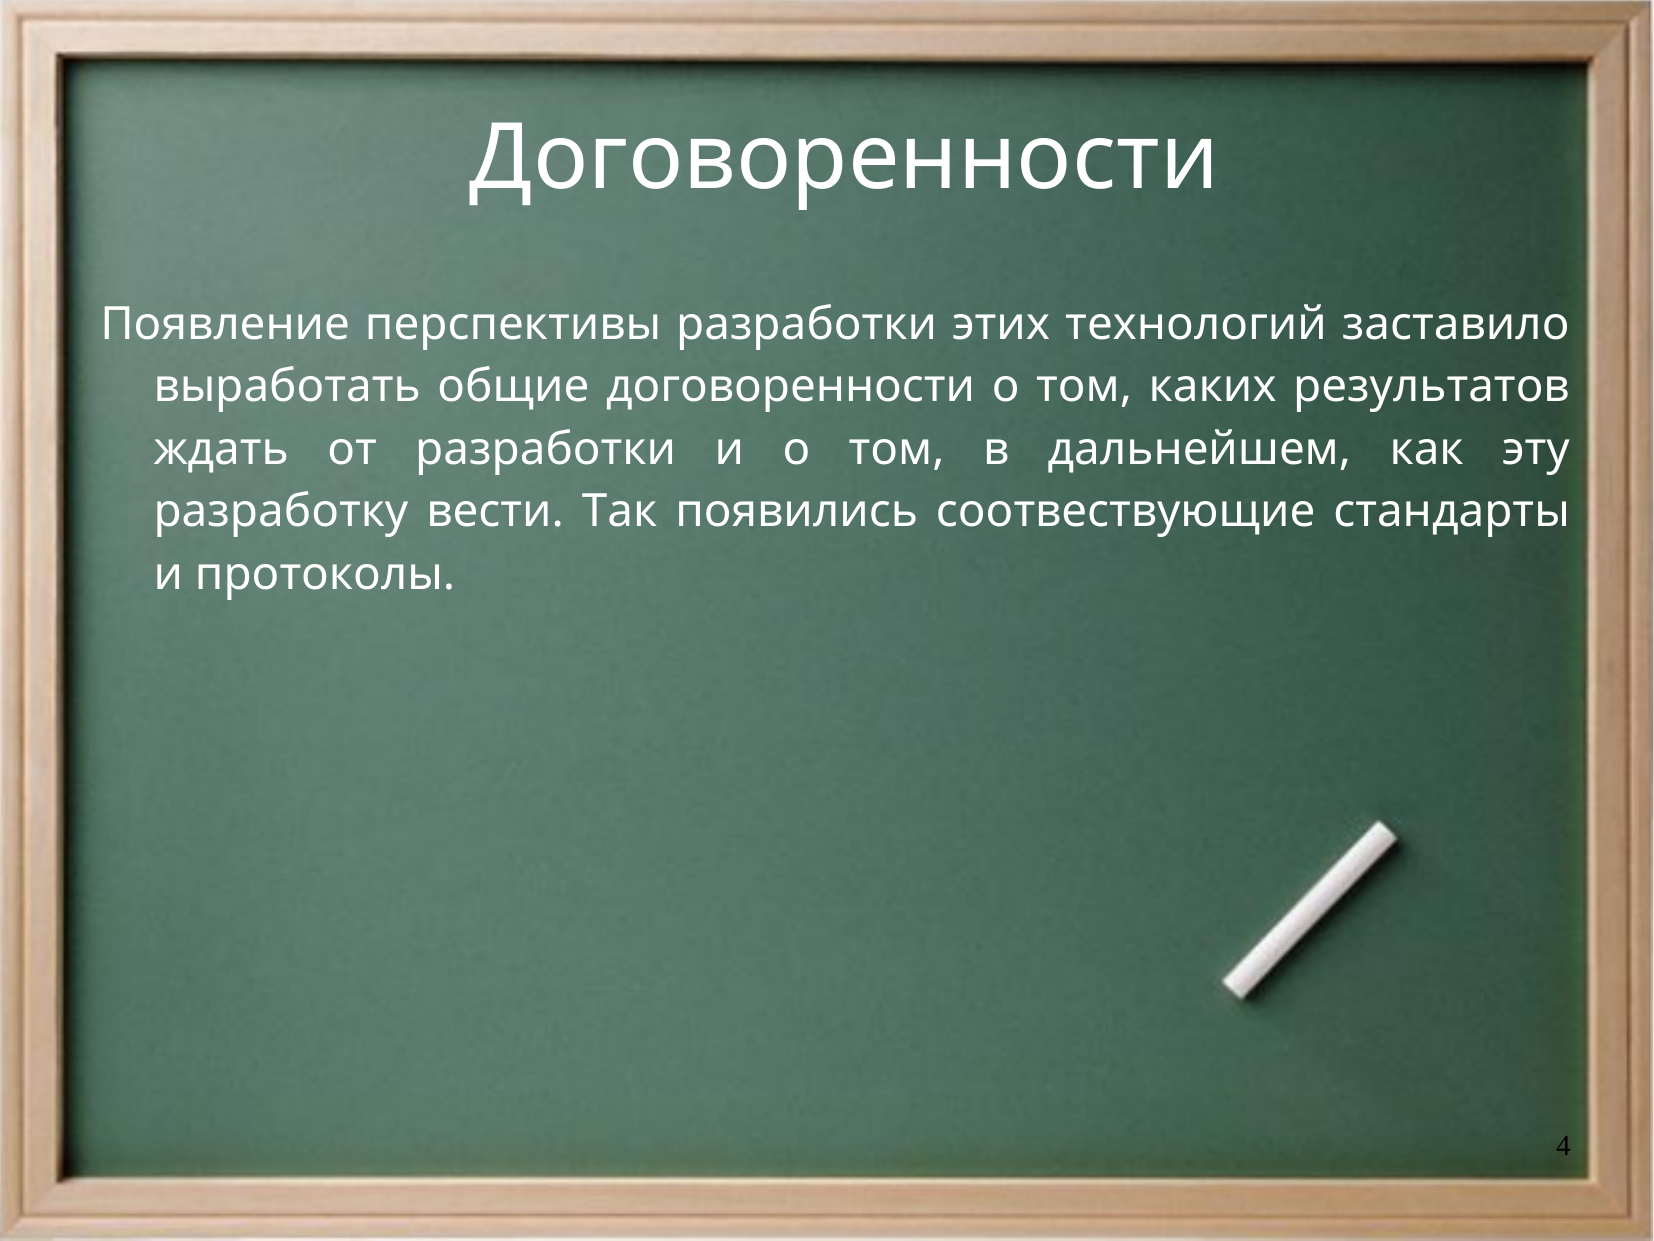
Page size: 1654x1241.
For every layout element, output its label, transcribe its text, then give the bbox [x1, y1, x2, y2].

picture [0, 0, 1654, 1241]
title Договоренности [82, 49, 1571, 257]
list Появление перспективы разработки этих технологий заставило выработать общие договоренности о том, каких результатов ждать от разработки и о том, в дальнейшем, как эту разработку вести. Так появились соотвествующие стандарты и протоколы. [82, 290, 1571, 1109]
